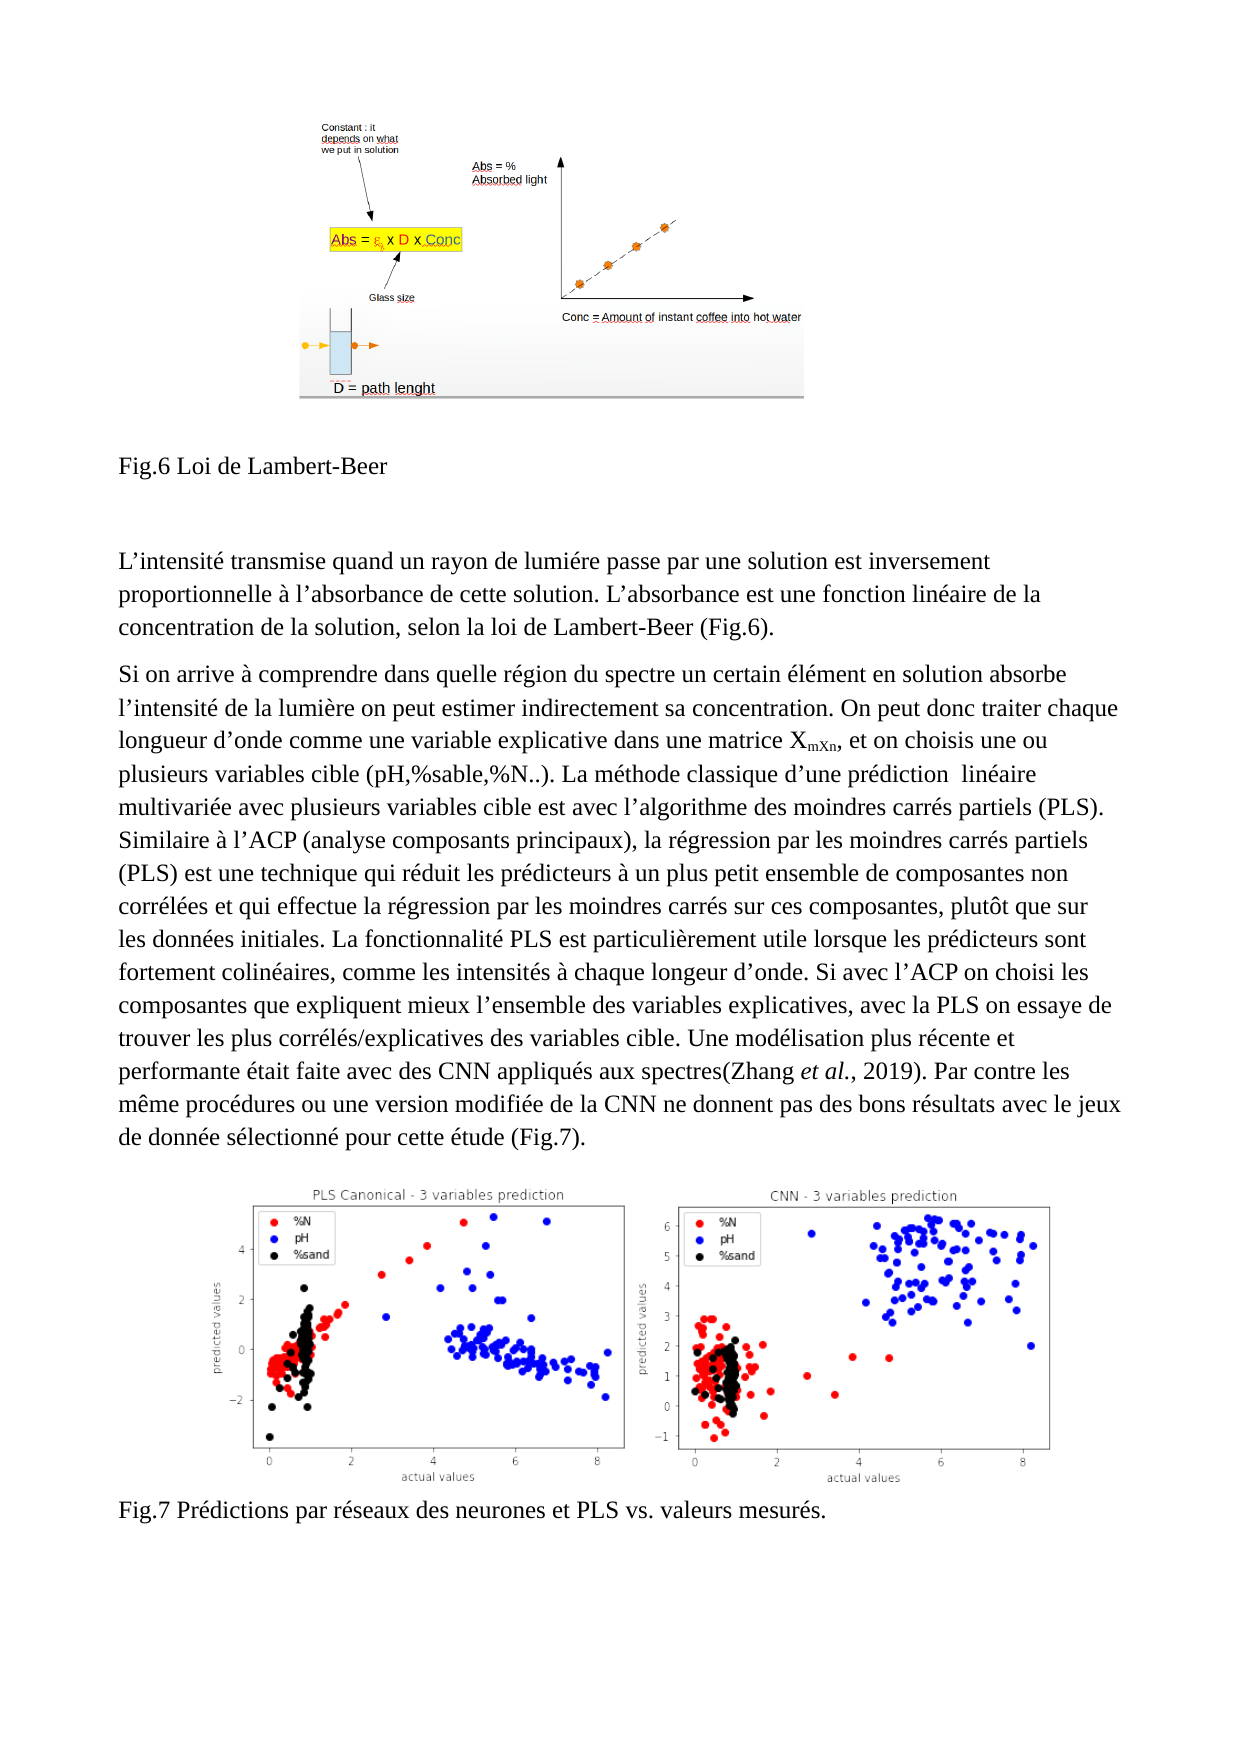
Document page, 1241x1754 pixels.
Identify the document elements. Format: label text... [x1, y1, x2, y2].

text Fig.7 Prédictions par réseaux des neurones et PLS vs. valeurs mesurés. [118, 1169, 1122, 1524]
text Fig.6 Loi de Lambert-Beer [118, 451, 1122, 479]
picture [299, 114, 804, 399]
text Si on arrive à comprendre dans quelle région du spectre un certain élément en solution absorbe l’intensité de la lumière on peut estimer indirectement sa concentration. On peut donc traiter chaque longueur d’onde comme une variable explicative dans une matrice XmXn, et on choisis une ou plusieurs variables cible (pH,%sable,%N..). La méthode classique d’une prédiction linéaire multivariée avec plusieurs variables cible est avec l’algorithme des moindres carrés partiels (PLS). Similaire à l’ACP (analyse composants principaux), la régression par les moindres carrés partiels (PLS) est une technique qui réduit les prédicteurs à un plus petit ensemble de composantes non corrélées et qui effectue la régression par les moindres carrés sur ces composantes, plutôt que sur les données initiales. La fonctionnalité PLS est particulièrement utile lorsque les prédicteurs sont fortement colinéaires, comme les intensités à chaque longeur d’onde. Si avec l’ACP on choisi les composantes que expliquent mieux l’ensemble des variables explicatives, avec la PLS on essaye de trouver les plus corrélés/explicatives des variables cible. Une modélisation plus récente et performante était faite avec des CNN appliqués aux spectres(Zhang et al., 2019)⁠. Par contre les même procédures ou une version modifiée de la CNN ne donnent pas des bons résultats avec le jeux de donnée sélectionné pour cette étude (Fig.7). [118, 659, 1122, 1151]
picture [205, 1181, 1055, 1491]
text L’intensité transmise quand un rayon de lumiére passe par une solution est inversement proportionnelle à l’absorbance de cette solution. L’absorbance est une fonction linéaire de la concentration de la solution, selon la loi de Lambert-Beer (Fig.6). [118, 546, 1122, 641]
